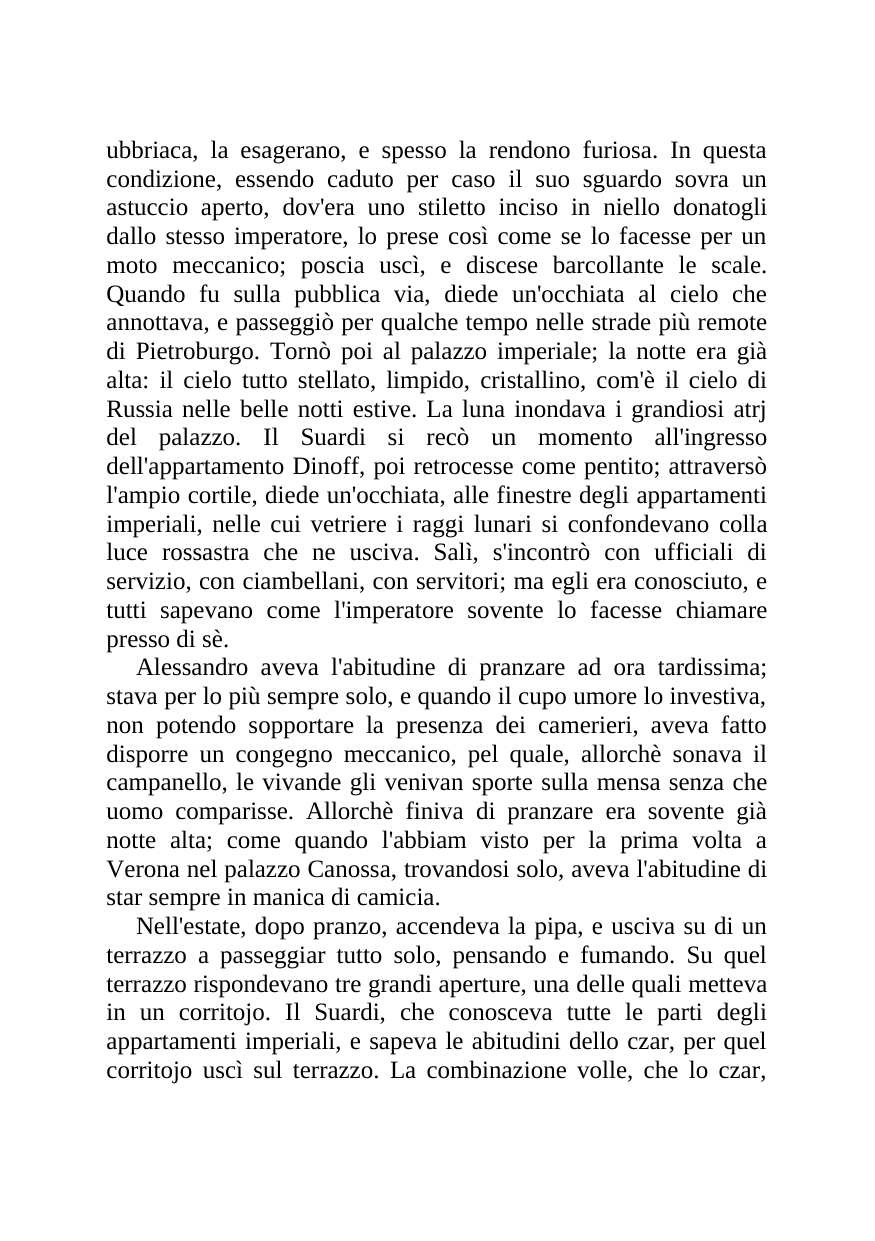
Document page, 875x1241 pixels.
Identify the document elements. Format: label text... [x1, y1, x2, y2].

text ubbriaca, la esagerano, e spesso la rendono furiosa. In questa condizione, essendo caduto per caso il suo sguardo sovra un astuccio aperto, dov'era uno stiletto inciso in niello donatogli dallo stesso imperatore, lo prese così come se lo facesse per un moto meccanico; poscia uscì, e discese barcollante le scale. Quando fu sulla pubblica via, diede un'occhiata al cielo che annottava, e passeggiò per qualche tempo nelle strade più remote di Pietroburgo. Tornò poi al palazzo imperiale; la notte era già alta: il cielo tutto stellato, limpido, cristallino, com'è il cielo di Russia nelle belle notti estive. La luna inondava i grandiosi atrj del palazzo. Il Suardi si recò un momento all'ingresso dell'appartamento Dinoff, poi retrocesse come pentito; attraversò l'ampio cortile, diede un'occhiata, alle finestre degli appartamenti imperiali, nelle cui vetriere i raggi lunari si confondevano colla luce rossastra che ne usciva. Salì, s'incontrò con ufficiali di servizio, con ciambellani, con servitori; ma egli era conosciuto, e tutti sapevano come l'imperatore sovente lo facesse chiamare presso di sè. [106, 135, 768, 652]
text Alessandro aveva l'abitudine di pranzare ad ora tardissima; stava per lo più sempre solo, e quando il cupo umore lo investiva, non potendo sopportare la presenza dei camerieri, aveva fatto disporre un congegno meccanico, pel quale, allorchè sonava il campanello, le vivande gli venivan sporte sulla mensa senza che uomo comparisse. Allorchè finiva di pranzare era sovente già notte alta; come quando l'abbiam visto per la prima volta a Verona nel palazzo Canossa, trovandosi solo, aveva l'abitudine di star sempre in manica di camicia. [106, 652, 768, 911]
text Nell'estate, dopo pranzo, accendeva la pipa, e usciva su di un terrazzo a passeggiar tutto solo, pensando e fumando. Su quel terrazzo rispondevano tre grandi aperture, una delle quali metteva in un corritojo. Il Suardi, che conosceva tutte le parti degli appartamenti imperiali, e sapeva le abitudini dello czar, per quel corritojo uscì sul terrazzo. La combinazione volle, che lo czar, [106, 911, 768, 1084]
